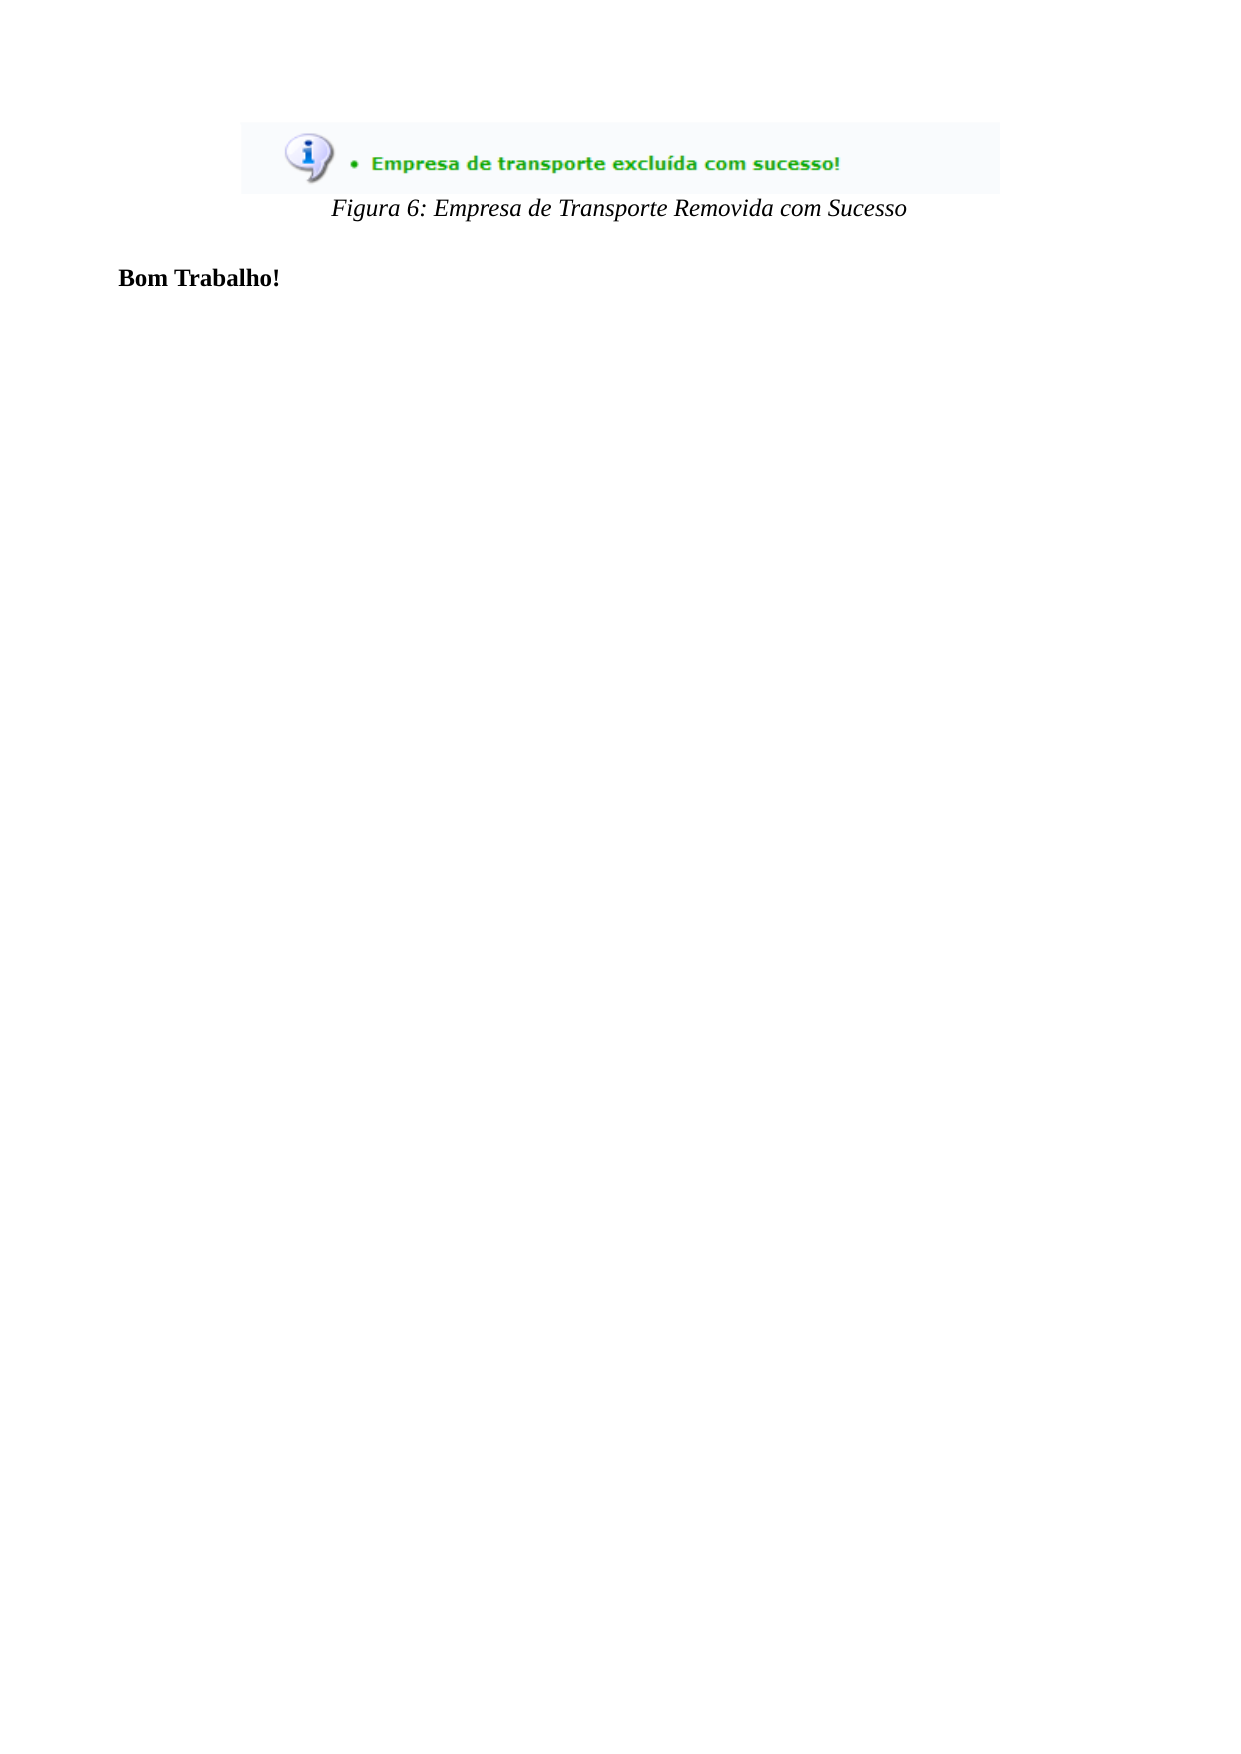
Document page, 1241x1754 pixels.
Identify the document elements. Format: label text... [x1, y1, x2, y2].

picture [240, 118, 1000, 194]
text Bom Trabalho! [118, 263, 1122, 292]
text Figura 6: Empresa de Transporte Removida com Sucesso [240, 194, 1000, 222]
